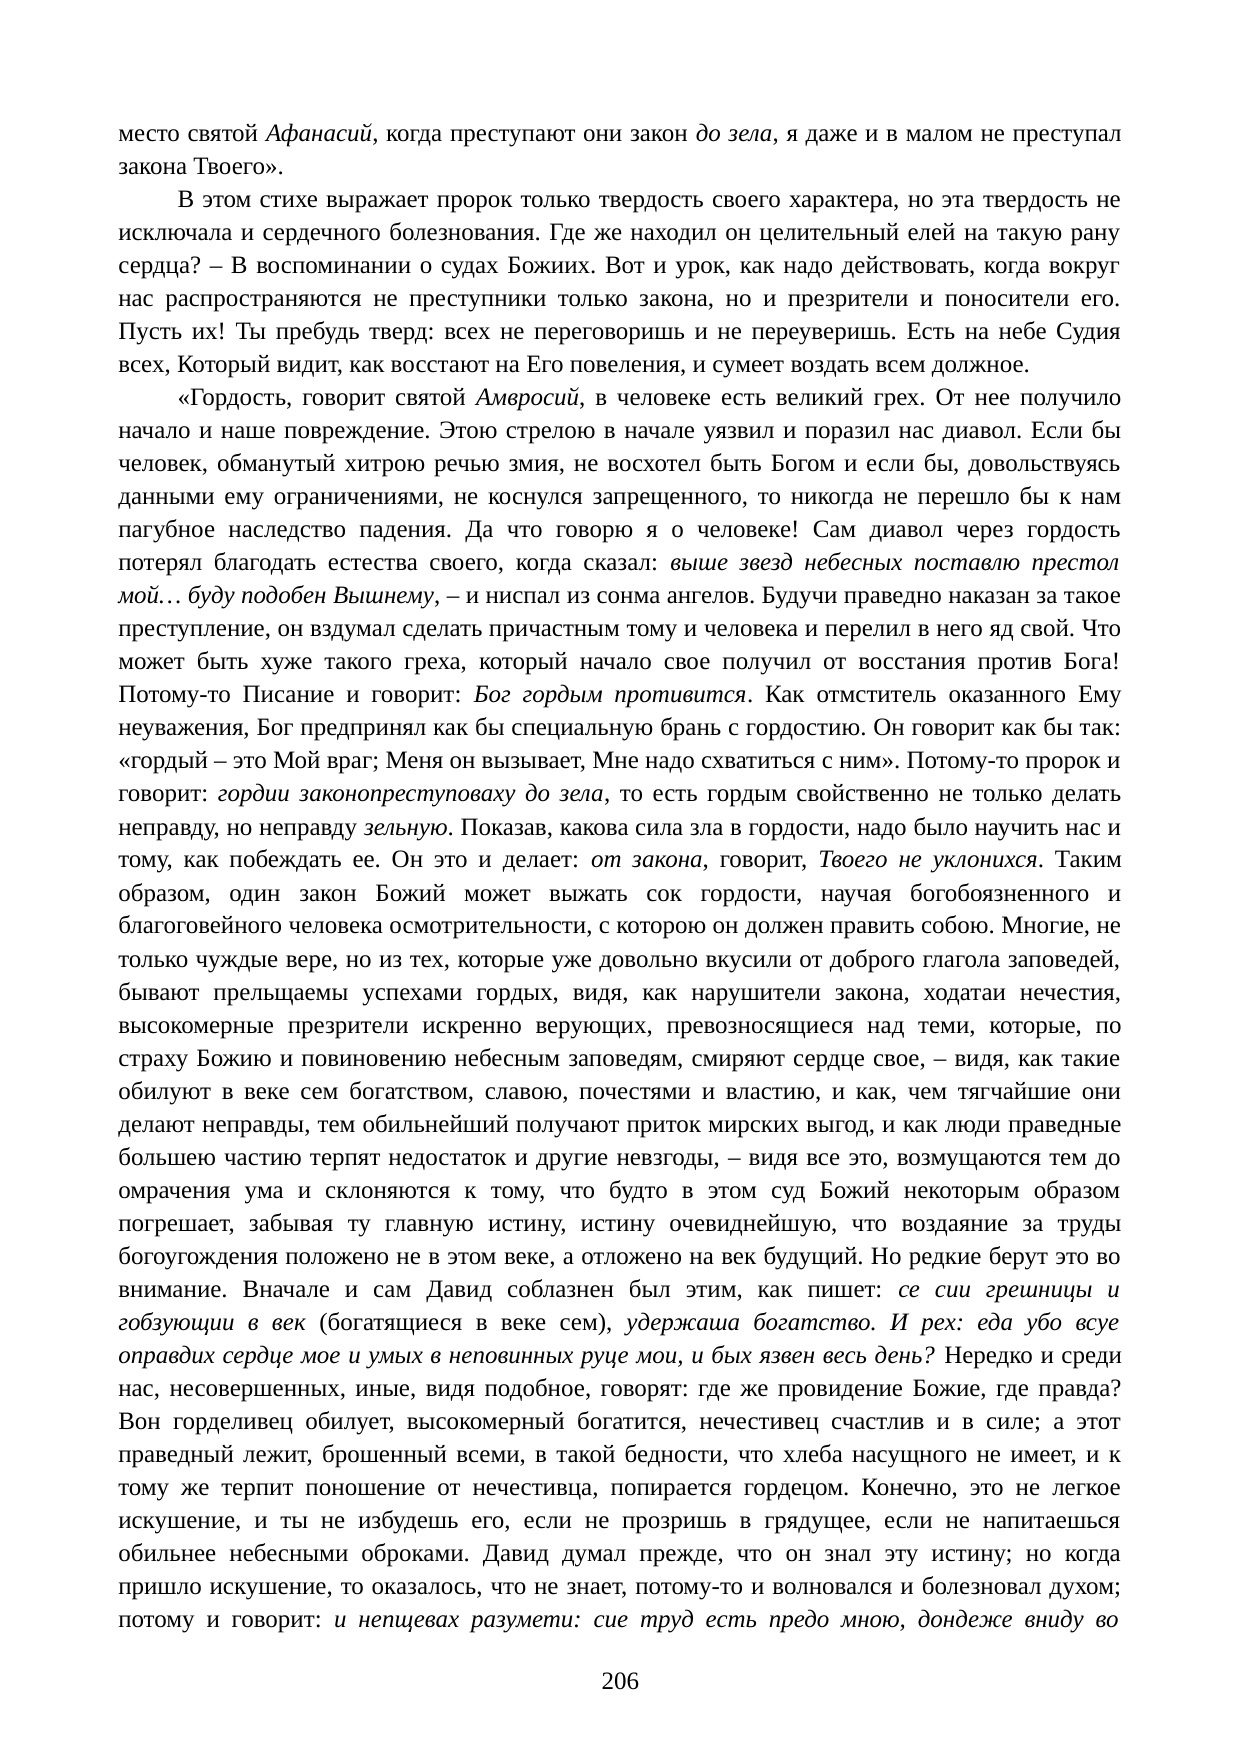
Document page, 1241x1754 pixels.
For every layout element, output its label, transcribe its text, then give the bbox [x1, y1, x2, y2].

text место святой Афанасий, когда преступают они закон до зела, я даже и в малом не преступал закона Твоего». [118, 118, 1122, 180]
text «Гордость, говорит святой Амвросий, в человеке есть великий грех. От нее получило начало и наше повреждение. Этою стрелою в начале уязвил и поразил нас диавол. Если бы человек, обманутый хитрою речью змия, не восхотел быть Богом и если бы, довольствуясь данными ему ограничениями, не коснулся запрещенного, то никогда не перешло бы к нам пагубное наследство падения. Да что говорю я о человеке! Сам диавол через гордость потерял благодать естества своего, когда сказал: выше звезд небесных поставлю престол мой… буду подобен Вышнему, – и ниспал из сонма ангелов. Будучи праведно наказан за такое преступление, он вздумал сделать причастным тому и человека и перелил в него яд свой. Что может быть хуже такого греха, который начало свое получил от восстания против Бога! Потому-то Писание и говорит: Бог гордым противится. Как отмститель оказанного Ему неуважения, Бог предпринял как бы специальную брань с гордостию. Он говорит как бы так: «гордый – это Мой враг; Меня он вызывает, Мне надо схватиться с ним». Потому-то пророк и говорит: гордии законопреступоваху до зела, то есть гордым свойственно не только делать неправду, но неправду зельную. Показав, какова сила зла в гордости, надо было научить нас и тому, как побеждать ее. Он это и делает: от закона, говорит, Твоего не уклонихся. Таким образом, один закон Божий может выжать сок гордости, научая богобоязненного и благоговейного человека осмотрительности, с которою он должен править собою. Многие, не только чуждые вере, но из тех, которые уже довольно вкусили от доброго глагола заповедей, бывают прельщаемы успехами гордых, видя, как нарушители закона, ходатаи нечестия, высокомерные презрители искренно верующих, превозносящиеся над теми, которые, по страху Божию и повиновению небесным заповедям, смиряют сердце свое, – видя, как такие обилуют в веке сем богатством, славою, почестями и властию, и как, чем тягчайшие они делают неправды, тем обильнейший получают приток мирских выгод, и как люди праведные большею частию терпят недостаток и другие невзгоды, – видя все это, возмущаются тем до омрачения ума и склоняются к тому, что будто в этом суд Божий некоторым образом погрешает, забывая ту главную истину, истину очевиднейшую, что воздаяние за труды богоугождения положено не в этом веке, а отложено на век будущий. Но редкие берут это во внимание. Вначале и сам Давид соблазнен был этим, как пишет: се сии грешницы и гобзующии в век (богатящиеся в веке сем), удержаша богатство. И рех: еда убо всуе оправдих сердце мое и умых в неповинных руце мои, и бых язвен весь день? Нередко и среди нас, несовершенных, иные, видя подобное, говорят: где же провидение Божие, где правда? Вон горделивец обилует, высокомерный богатится, нечестивец счастлив и в силе; а этот праведный лежит, брошенный всеми, в такой бедности, что хлеба насущного не имеет, и к тому же терпит поношение от нечестивца, попирается гордецом. Конечно, это не легкое искушение, и ты не избудешь его, если не прозришь в грядущее, если не напитаешься обильнее небесными оброками. Давид думал прежде, что он знал эту истину; но когда пришло искушение, то оказалось, что не знает, потому-то и волновался и болезновал духом; потому и говорит: и непщевах разумети: сие труд есть предо мною, дондеже вниду во [118, 382, 1122, 1633]
text В этом стихе выражает пророк только твердость своего характера, но эта твердость не исключала и сердечного болезнования. Где же находил он целительный елей на такую рану сердца? – В воспоминании о судах Божиих. Вот и урок, как надо действовать, когда вокруг нас распространяются не преступники только закона, но и презрители и поносители его. Пусть их! Ты пребудь тверд: всех не переговоришь и не переуверишь. Есть на небе Судия всех, Который видит, как восстают на Его повеления, и сумеет воздать всем должное. [118, 184, 1122, 378]
